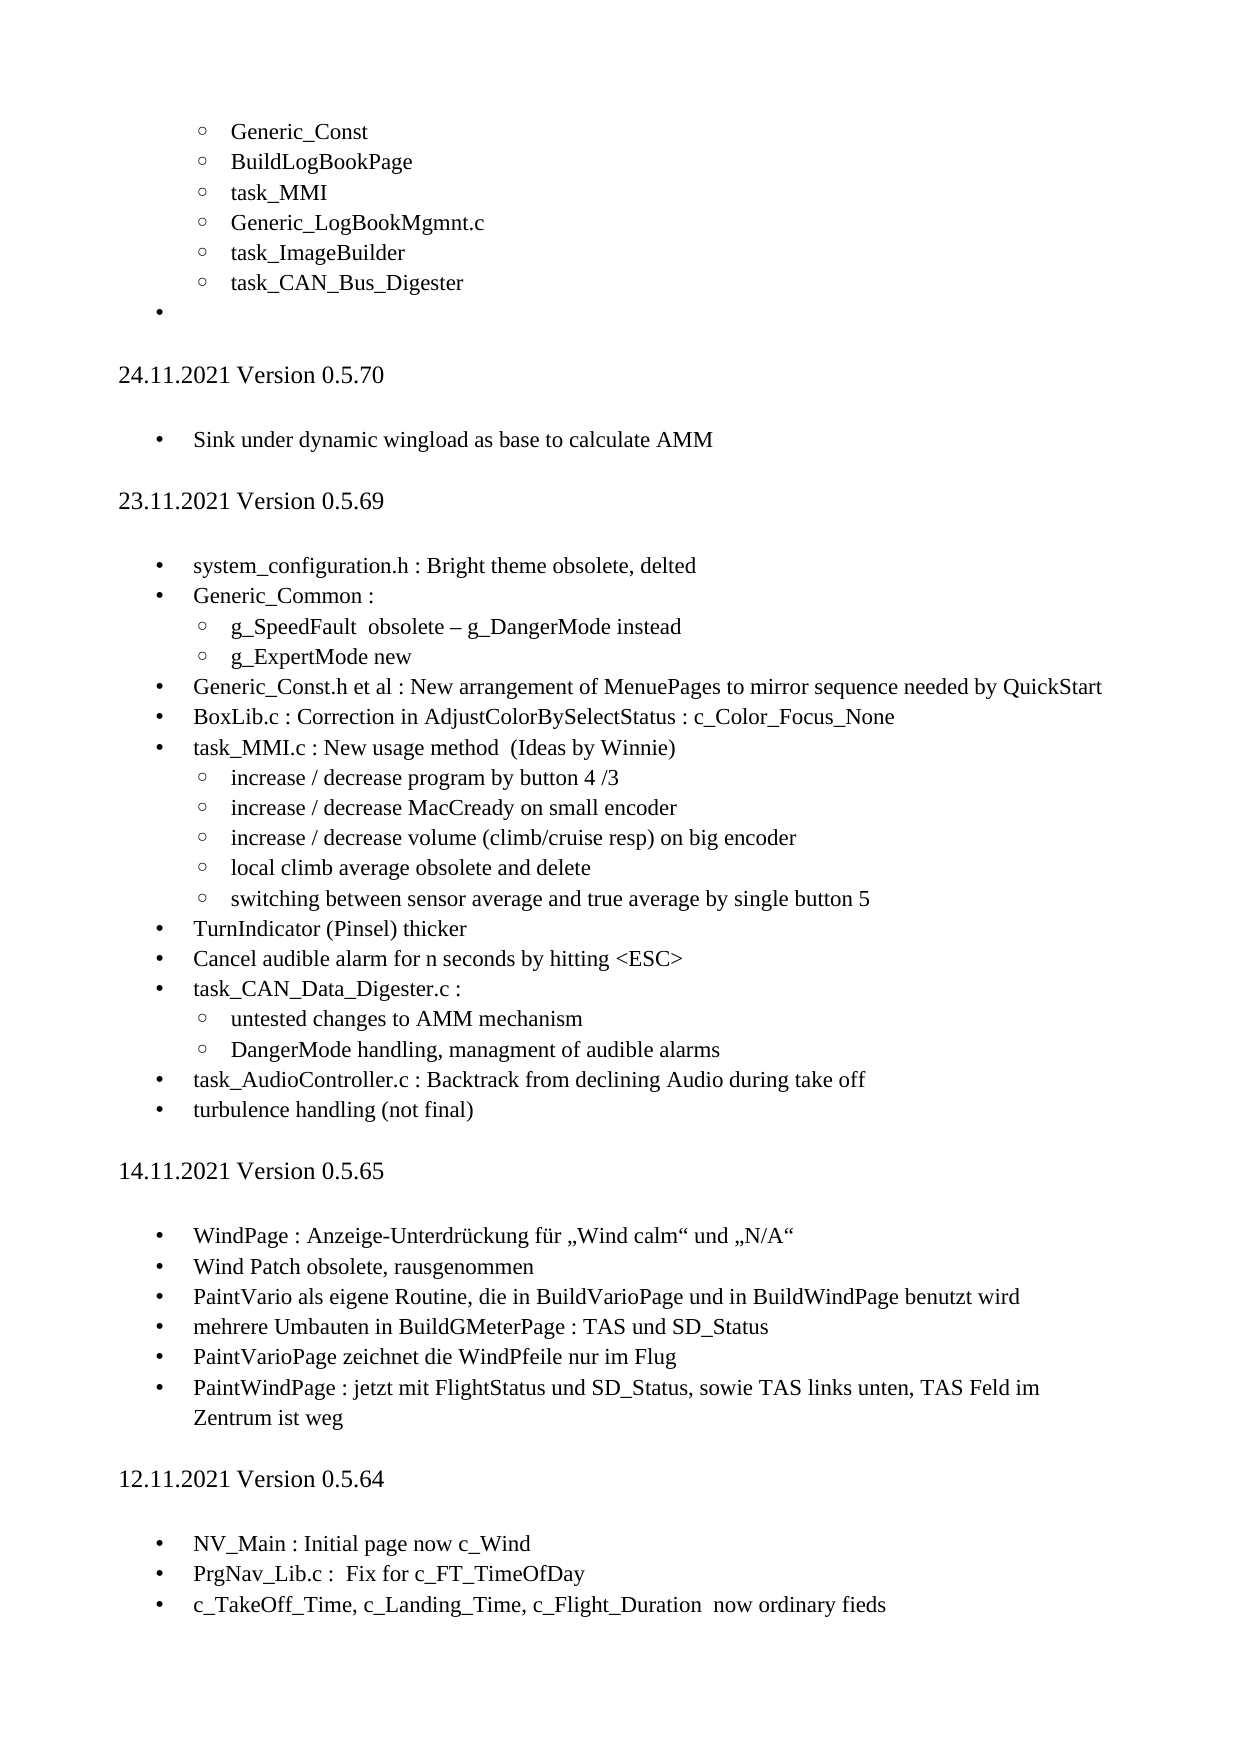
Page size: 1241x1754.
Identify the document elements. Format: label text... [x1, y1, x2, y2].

text 24.11.2021 Version 0.5.70 [118, 360, 1122, 388]
list PaintWindPage : jetzt mit FlightStatus und SD_Status, sowie TAS links unten, TAS Feld im Zentrum ist weg [156, 1373, 1122, 1430]
list Generic_Common : [156, 582, 1122, 609]
list untested changes to AMM mechanism [193, 1005, 1122, 1032]
list system_configuration.h : Bright theme obsolete, delted [156, 552, 1122, 579]
list local climb average obsolete and delete [193, 854, 1122, 881]
list WindPage : Anzeige-Unterdrückung für „Wind calm“ und „N/A“ [156, 1222, 1122, 1249]
list task_MMI [193, 178, 1122, 205]
list c_TakeOff_Time, c_Landing_Time, c_Flight_Duration now ordinary fieds [156, 1591, 1122, 1617]
list task_CAN_Data_Digester.c : [156, 975, 1122, 1002]
list BoxLib.c : Correction in AdjustColorBySelectStatus : c_Color_Focus_None [156, 703, 1122, 730]
list mehrere Umbauten in BuildGMeterPage : TAS und SD_Status [156, 1313, 1122, 1339]
list Cancel audible alarm for n seconds by hitting <ESC> [156, 945, 1122, 971]
list increase / decrease volume (climb/cruise resp) on big encoder [193, 824, 1122, 851]
list Sink under dynamic wingload as base to calculate AMM [156, 426, 1122, 452]
list Wind Patch obsolete, rausgenommen [156, 1253, 1122, 1279]
list PaintVarioPage zeichnet die WindPfeile nur im Flug [156, 1343, 1122, 1370]
list turbulence handling (not final) [156, 1096, 1122, 1122]
list g_ExpertMode new [193, 643, 1122, 669]
list NV_Main : Initial page now c_Wind [156, 1530, 1122, 1557]
list g_SpeedFault obsolete – g_DangerMode instead [193, 613, 1122, 639]
list BuildLogBookPage [193, 148, 1122, 175]
list task_CAN_Bus_Digester [193, 269, 1122, 296]
list switching between sensor average and true average by single button 5 [193, 884, 1122, 911]
list increase / decrease program by button 4 /3 [193, 764, 1122, 790]
text 23.11.2021 Version 0.5.69 [118, 486, 1122, 515]
list PaintVario als eigene Routine, die in BuildVarioPage und in BuildWindPage benutzt wird [156, 1283, 1122, 1309]
list task_ImageBuilder [193, 239, 1122, 265]
list Generic_LogBookMgmnt.c [193, 209, 1122, 235]
list task_MMI.c : New usage method (Ideas by Winnie) [156, 733, 1122, 760]
text 12.11.2021 Version 0.5.64 [118, 1464, 1122, 1493]
list TurnIndicator (Pinsel) thicker [156, 915, 1122, 941]
list PrgNav_Lib.c : Fix for c_FT_TimeOfDay [156, 1560, 1122, 1587]
list DangerMode handling, managment of audible alarms [193, 1036, 1122, 1062]
list task_AudioController.c : Backtrack from declining Audio during take off [156, 1066, 1122, 1092]
list Generic_Const [193, 118, 1122, 144]
list Generic_Const.h et al : New arrangement of MenuePages to mirror sequence needed by QuickStart [156, 673, 1122, 699]
list increase / decrease MacCready on small encoder [193, 794, 1122, 820]
text 14.11.2021 Version 0.5.65 [118, 1156, 1122, 1185]
